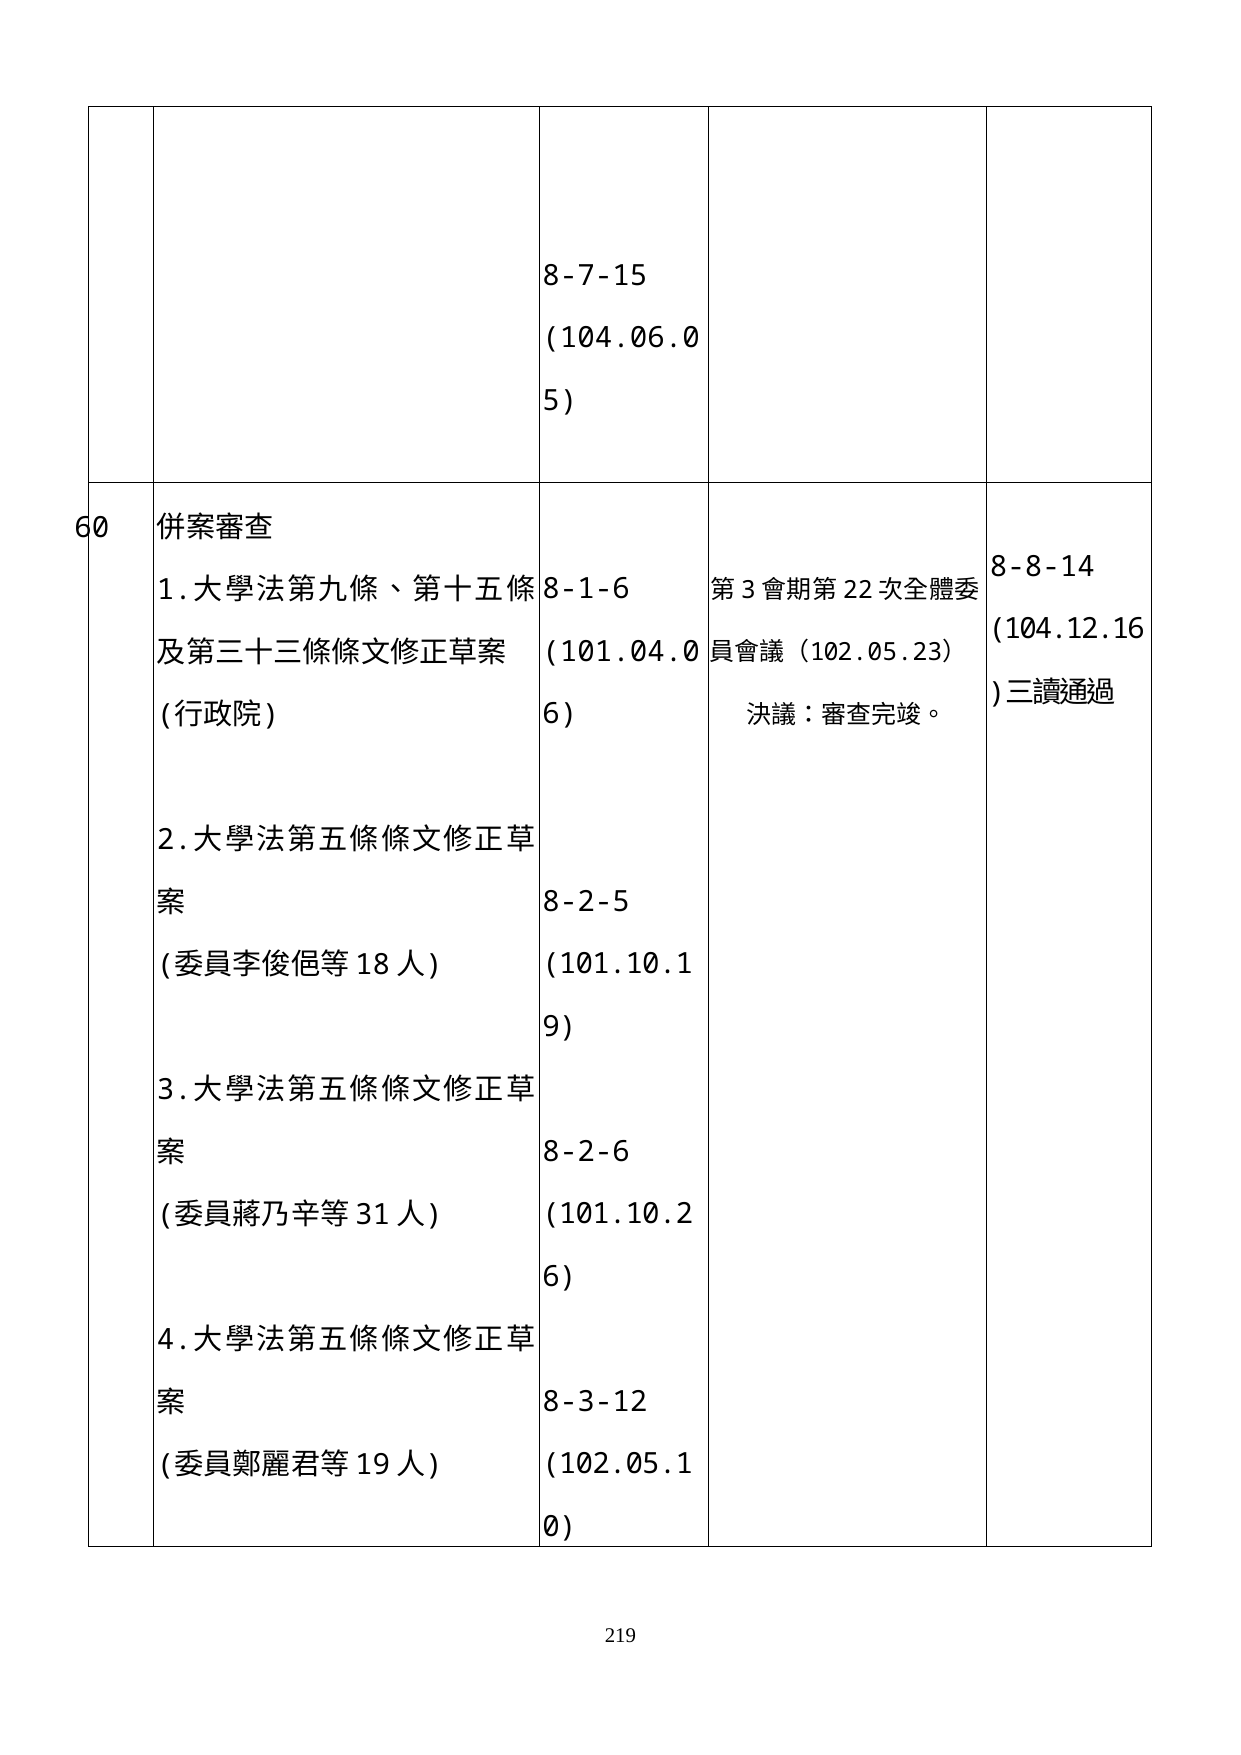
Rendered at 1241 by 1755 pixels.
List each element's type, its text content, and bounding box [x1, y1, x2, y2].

table_cell [89, 107, 153, 482]
table_cell 8-1-6 (101.04.06) 8-2-5 (101.10.19) 8-2-6 (101.10.26) 8-3-12 (102.05.10) [540, 483, 708, 1546]
table_cell [154, 107, 539, 482]
table_cell [89, 483, 153, 1546]
table_cell 第3會期第22次全體委員會議（102.05.23） 決議：審查完竣。 [709, 483, 986, 1546]
table_cell 8-7-15 (104.06.05) [540, 107, 708, 482]
table_cell [987, 107, 1151, 482]
table_cell [709, 107, 986, 482]
table_cell 併案審查 1.大學法第九條、第十五條及第三十三條條文修正草案 (行政院) 2.大學法第五條條文修正草案 (委員李俊俋等18人) 3.大學法第五條條文修正草案 (委員蔣乃辛等31人) 4.大學法第五條條文修正草案 (委員鄭麗君等19人) [154, 483, 539, 1546]
table_cell 8-8-14 (104.12.16)三讀通過 [987, 483, 1151, 1546]
